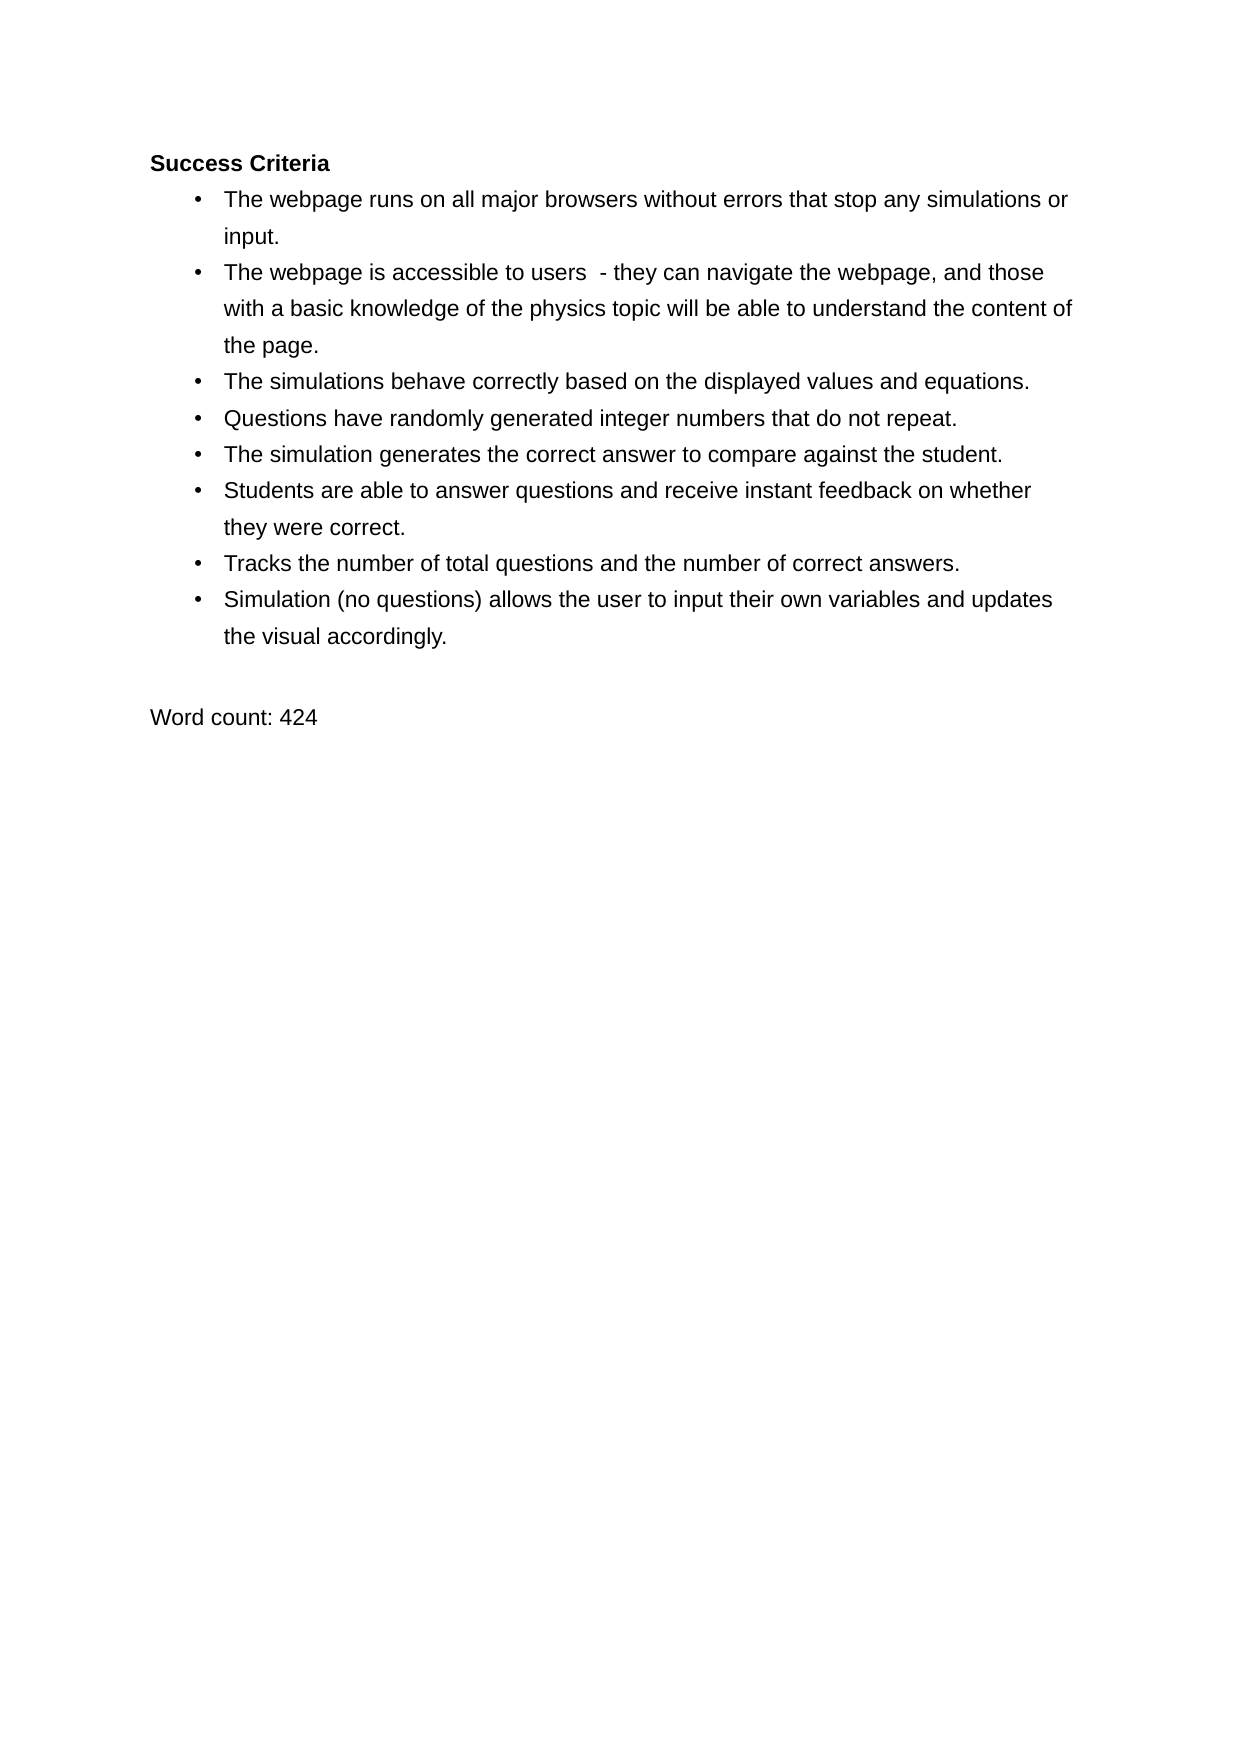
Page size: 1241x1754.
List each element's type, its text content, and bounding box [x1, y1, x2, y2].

list The webpage runs on all major browsers without errors that stop any simulations or input. [194, 186, 1078, 249]
list Simulation (no questions) allows the user to input their own variables and updates the visual accordingly. [194, 586, 1078, 649]
list The webpage is accessible to users - they can navigate the webpage, and those with a basic knowledge of the physics topic will be able to understand the content of the page. [194, 259, 1078, 358]
text Word count: 424 [150, 704, 1078, 730]
text Success Criteria [150, 150, 1078, 176]
list The simulations behave correctly based on the displayed values and equations. [194, 368, 1078, 394]
list Students are able to answer questions and receive instant feedback on whether they were correct. [194, 477, 1078, 540]
list Tracks the number of total questions and the number of correct answers. [194, 550, 1078, 576]
list Questions have randomly generated integer numbers that do not repeat. [194, 404, 1078, 431]
list The simulation generates the correct answer to compare against the student. [194, 441, 1078, 467]
